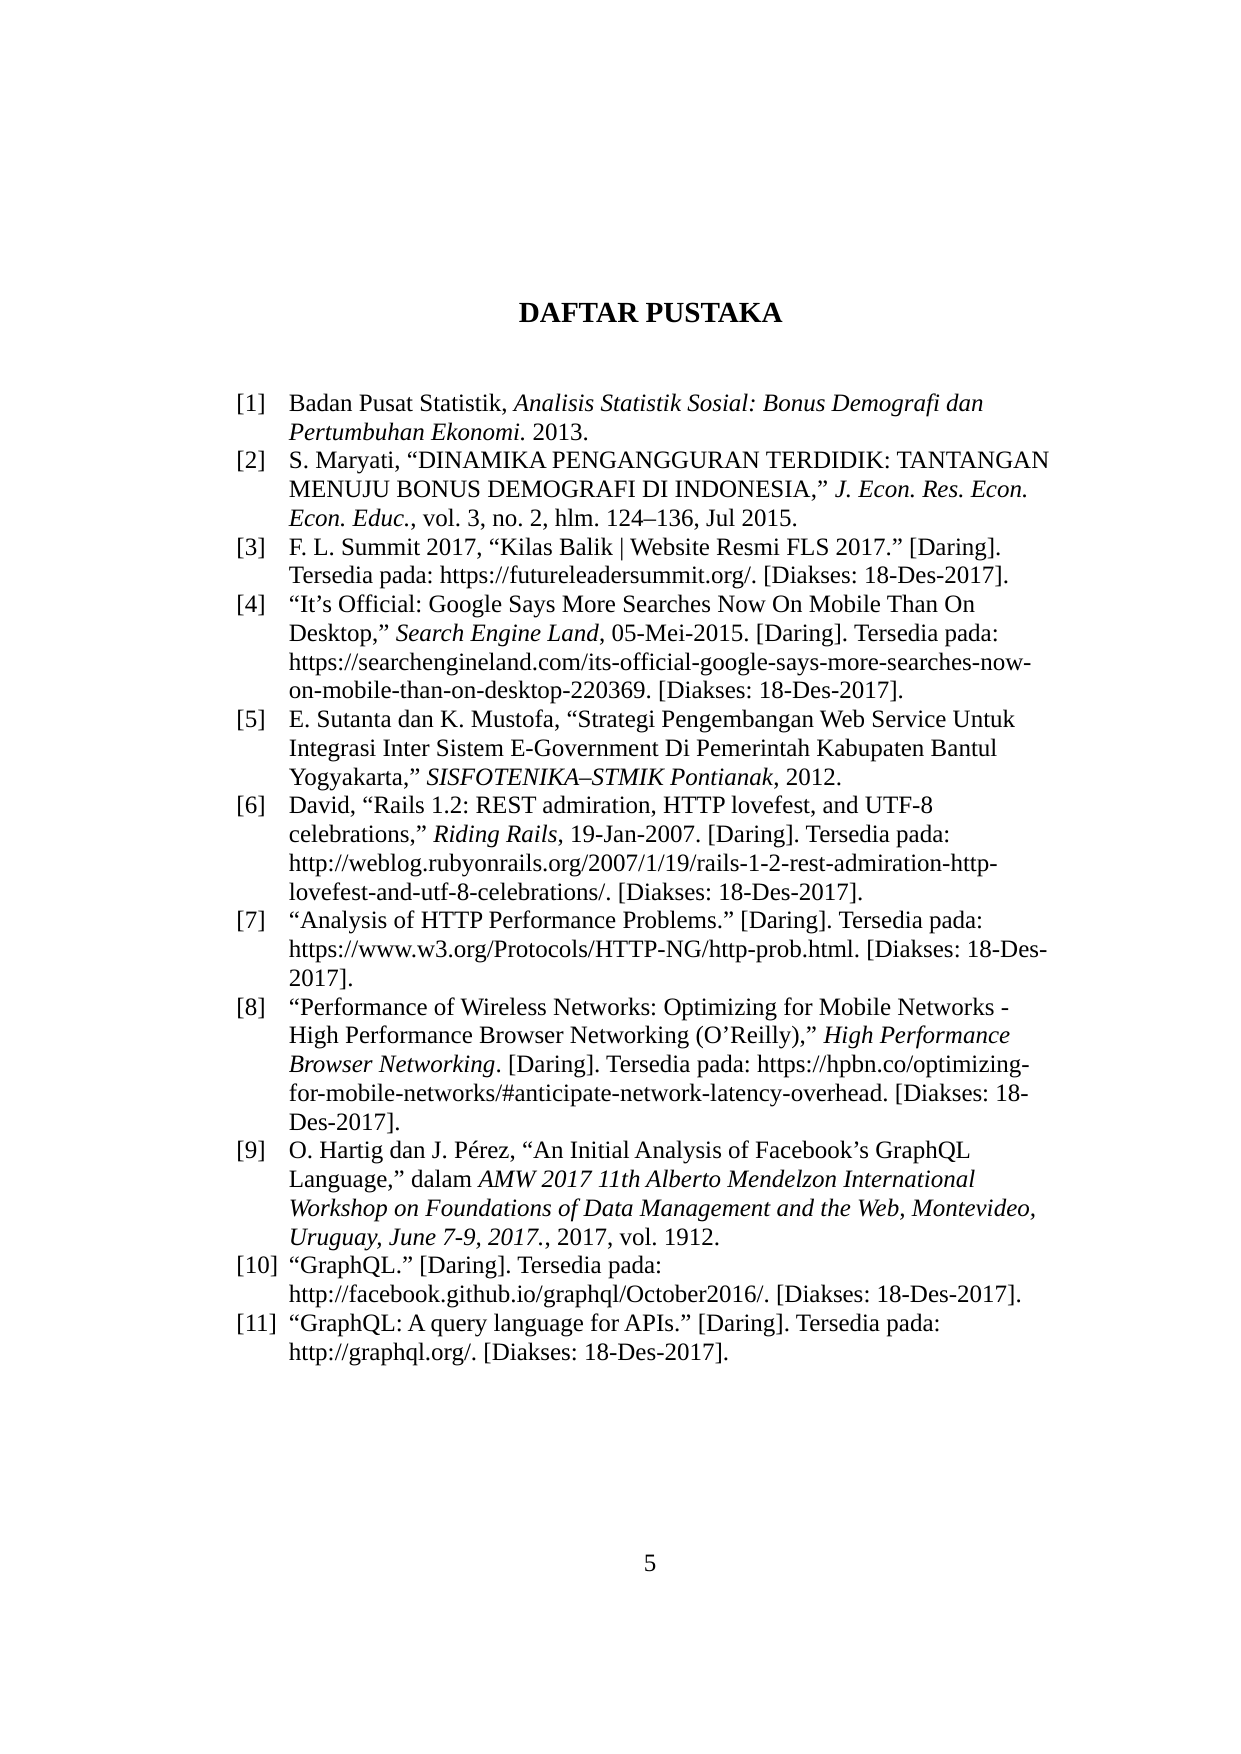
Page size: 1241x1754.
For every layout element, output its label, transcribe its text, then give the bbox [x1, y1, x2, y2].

text [1] Badan Pusat Statistik, Analisis Statistik Sosial: Bonus Demografi dan Pertumbuhan Ekonomi. 2013. [236, 388, 1063, 445]
text [11] “GraphQL: A query language for APIs.” [Daring]. Tersedia pada: http://graphql.org/. [Diakses: 18-Des-2017]. [236, 1308, 1063, 1365]
text [5] E. Sutanta dan K. Mustofa, “Strategi Pengembangan Web Service Untuk Integrasi Inter Sistem E-Government Di Pemerintah Kabupaten Bantul Yogyakarta,” SISFOTENIKA–STMIK Pontianak, 2012. [236, 704, 1063, 790]
text [7] “Analysis of HTTP Performance Problems.” [Daring]. Tersedia pada: https://www.w3.org/Protocols/HTTP-NG/http-prob.html. [Diakses: 18-Des-2017]. [236, 905, 1063, 992]
text [10] “GraphQL.” [Daring]. Tersedia pada: http://facebook.github.io/graphql/October2016/. [Diakses: 18-Des-2017]. [236, 1250, 1063, 1308]
subtitle DAFTAR PUSTAKA [236, 295, 1063, 329]
text [4] “It’s Official: Google Says More Searches Now On Mobile Than On Desktop,” Search Engine Land, 05-Mei-2015. [Daring]. Tersedia pada: https://searchengineland.com/its-official-google-says-more-searches-now-on-mobile-than-on-desktop-220369. [Diakses: 18-Des-2017]. [236, 589, 1063, 704]
text [2] S. Maryati, “DINAMIKA PENGANGGURAN TERDIDIK: TANTANGAN MENUJU BONUS DEMOGRAFI DI INDONESIA,” J. Econ. Res. Econ. Econ. Educ., vol. 3, no. 2, hlm. 124–136, Jul 2015. [236, 445, 1063, 532]
text [6] David, “Rails 1.2: REST admiration, HTTP lovefest, and UTF-8 celebrations,” Riding Rails, 19-Jan-2007. [Daring]. Tersedia pada: http://weblog.rubyonrails.org/2007/1/19/rails-1-2-rest-admiration-http-lovefest-and-utf-8-celebrations/. [Diakses: 18-Des-2017]. [236, 790, 1063, 905]
text [8] “Performance of Wireless Networks: Optimizing for Mobile Networks - High Performance Browser Networking (O’Reilly),” High Performance Browser Networking. [Daring]. Tersedia pada: https://hpbn.co/optimizing-for-mobile-networks/#anticipate-network-latency-overhead. [Diakses: 18-Des-2017]. [236, 992, 1063, 1135]
text [9] O. Hartig dan J. Pérez, “An Initial Analysis of Facebook’s GraphQL Language,” dalam AMW 2017 11th Alberto Mendelzon International Workshop on Foundations of Data Management and the Web, Montevideo, Uruguay, June 7-9, 2017., 2017, vol. 1912. [236, 1135, 1063, 1250]
text [3] F. L. Summit 2017, “Kilas Balik | Website Resmi FLS 2017.” [Daring]. Tersedia pada: https://futureleadersummit.org/. [Diakses: 18-Des-2017]. [236, 532, 1063, 589]
